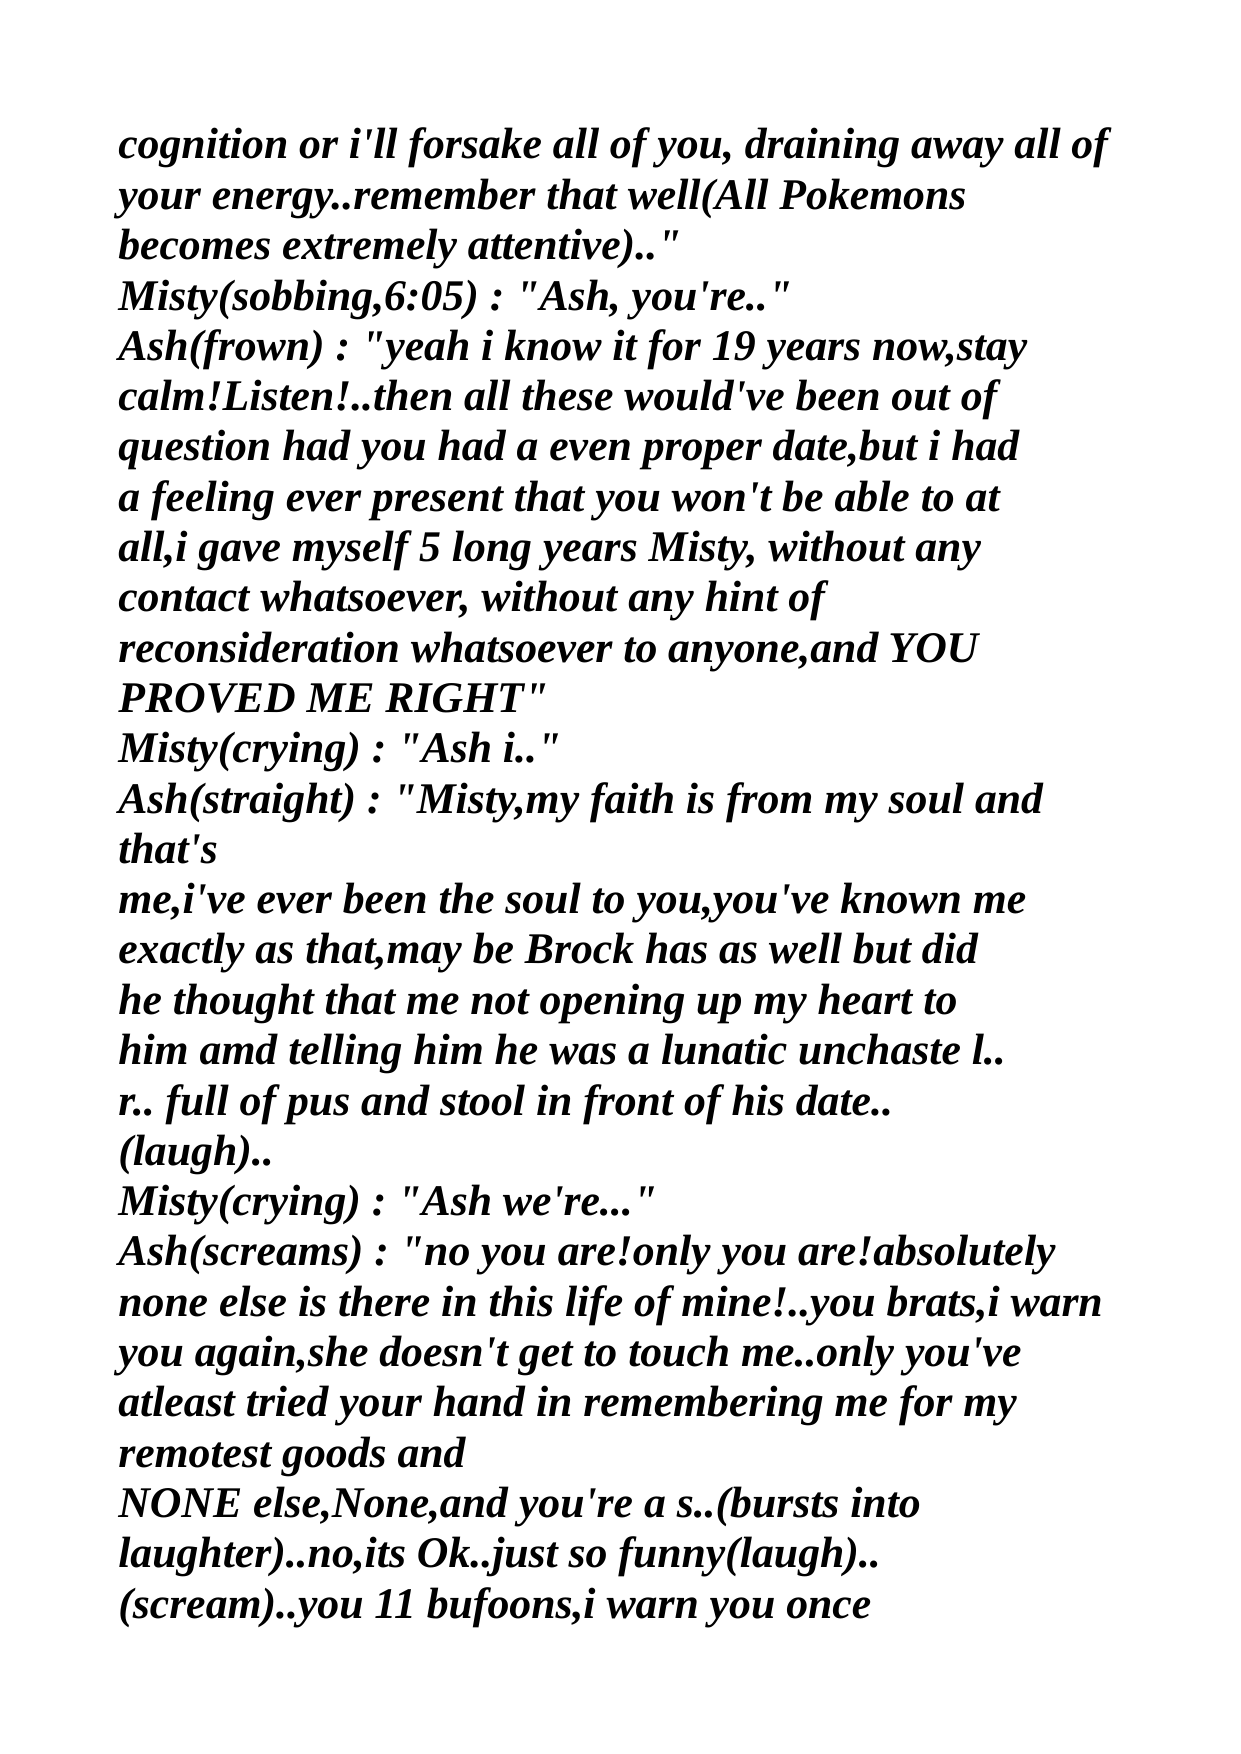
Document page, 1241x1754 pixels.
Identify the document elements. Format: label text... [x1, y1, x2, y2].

text reconsideration whatsoever to anyone,and YOU [118, 621, 1122, 672]
text me,i've ever been the soul to you,you've known me [118, 873, 1122, 923]
text r.. full of pus and stool in front of his date.. [118, 1074, 1122, 1124]
text Ash(frown) : "yeah i know it for 19 years now,stay [118, 319, 1122, 370]
text becomes extremely attentive).." [118, 219, 1122, 269]
text contact whatsoever, without any hint of [118, 571, 1122, 621]
text (scream)..you 11 bufoons,i warn you once [118, 1577, 1122, 1627]
text (laugh).. [118, 1124, 1122, 1175]
text a feeling ever present that you won't be able to at [118, 470, 1122, 521]
text laughter)..no,its Ok..just so funny(laugh).. [118, 1527, 1122, 1577]
text cognition or i'll forsake all of you, draining away all of your energy..remember that well(All Pokemons [118, 118, 1122, 219]
text question had you had a even proper date,but i had [118, 420, 1122, 470]
text Misty(sobbing,6:05) : "Ash, you're.." [118, 269, 1122, 319]
text he thought that me not opening up my heart to [118, 973, 1122, 1024]
text NONE else,None,and you're a s..(bursts into [118, 1477, 1122, 1527]
text Ash(straight) : "Misty,my faith is from my soul and that's [118, 772, 1122, 873]
text all,i gave myself 5 long years Misty, without any [118, 521, 1122, 571]
text Misty(crying) : "Ash we're..." [118, 1175, 1122, 1225]
text exactly as that,may be Brock has as well but did [118, 923, 1122, 973]
text calm!Listen!..then all these would've been out of [118, 370, 1122, 420]
text PROVED ME RIGHT" [118, 672, 1122, 722]
text Ash(screams) : "no you are!only you are!absolutely none else is there in this life of mine!..you brats,i warn you again,she doesn't get to touch me..only you've atleast tried your hand in remembering me for my remotest goods and [118, 1225, 1122, 1477]
text Misty(crying) : "Ash i.." [118, 722, 1122, 772]
text him amd telling him he was a lunatic unchaste l.. [118, 1024, 1122, 1074]
